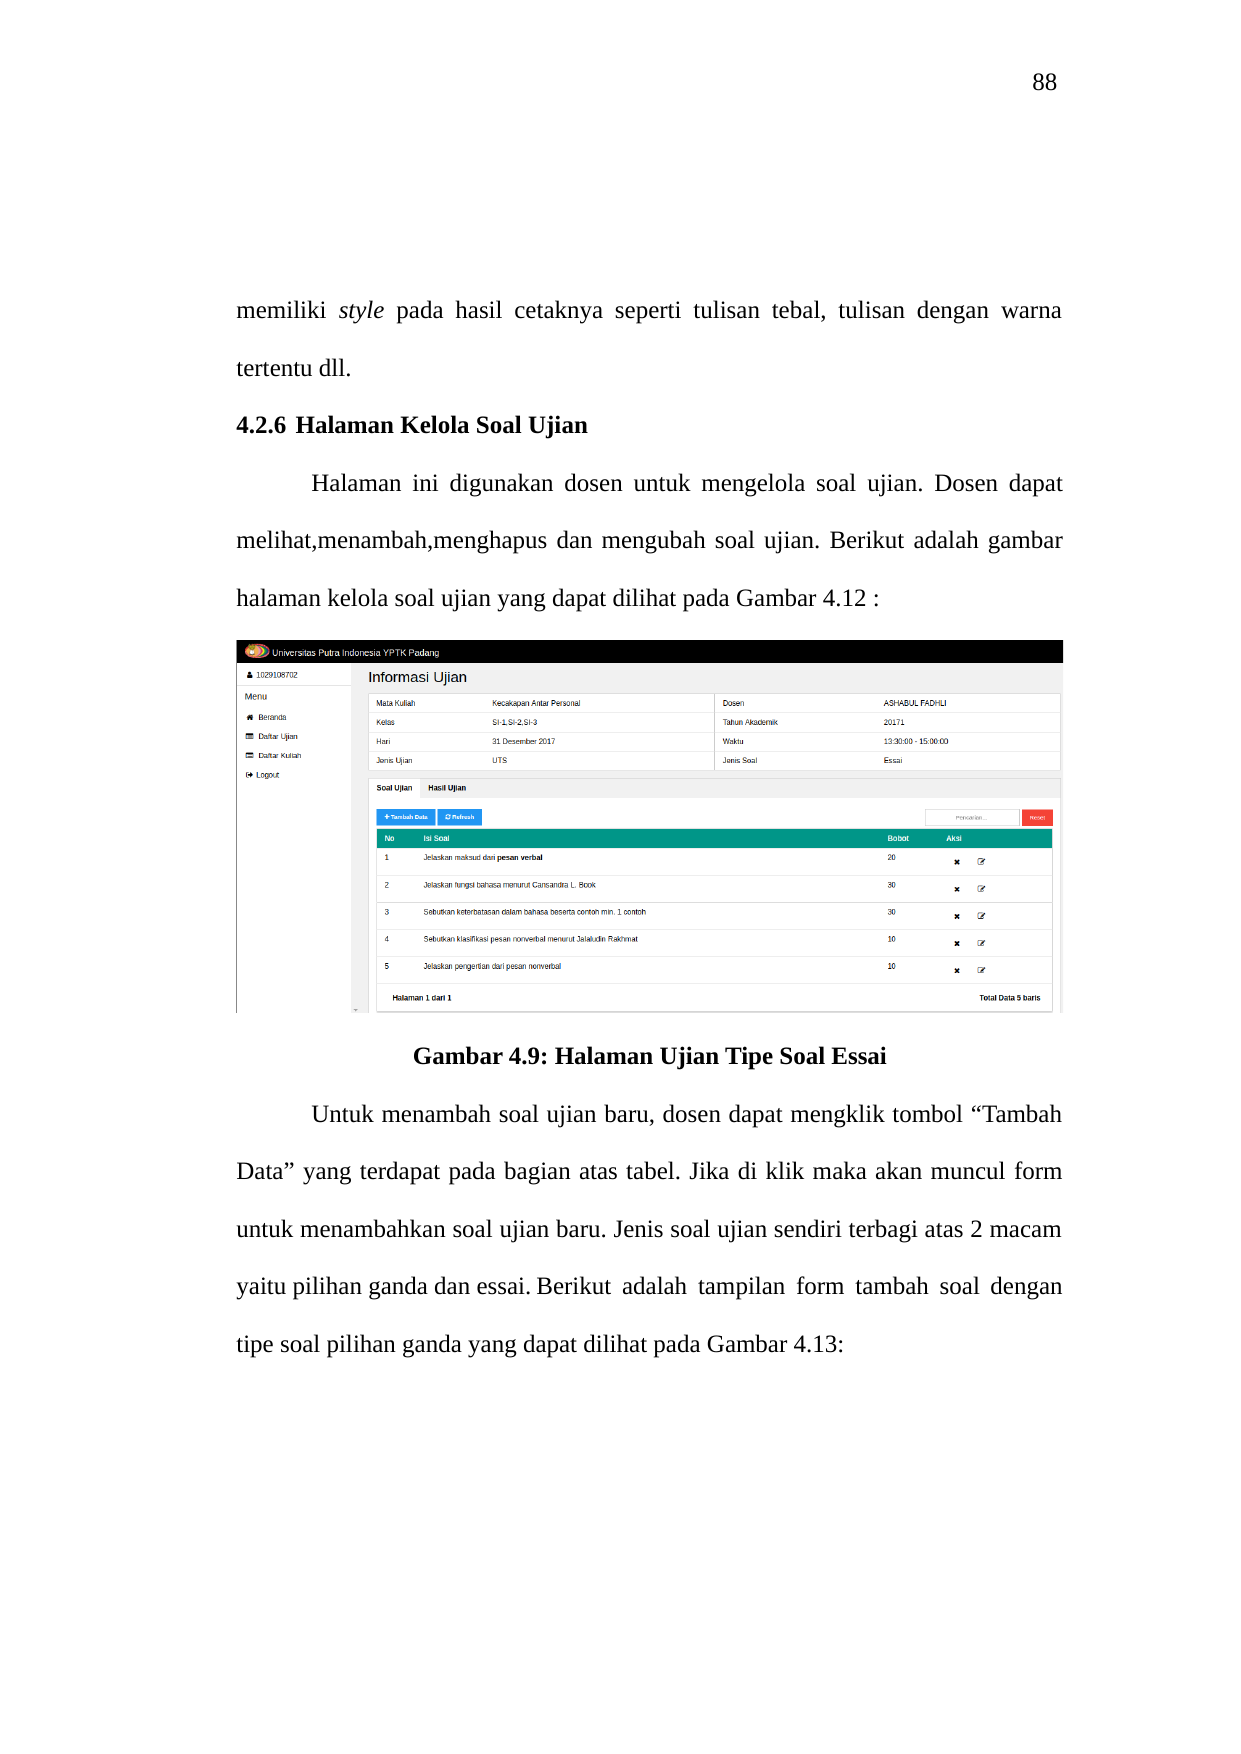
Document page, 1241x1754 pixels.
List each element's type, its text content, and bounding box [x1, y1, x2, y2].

text Gambar 4.9: Halaman Ujian Tipe Soal Essai [236, 1013, 1063, 1070]
text memiliki style pada hasil cetaknya seperti tulisan tebal, tulisan dengan warna tertentu dll. [236, 295, 1063, 382]
text Untuk menambah soal ujian baru, dosen dapat mengklik tombol “Tambah Data” yang terdapat pada bagian atas tabel. Jika di klik maka akan muncul form untuk menambahkan soal ujian baru. Jenis soal ujian sendiri terbagi atas 2 macam yaitu pilihan ganda dan essai. Berikut adalah tampilan form tambah soal dengan tipe soal pilihan ganda yang dapat dilihat pada Gambar 4.13: [236, 1099, 1063, 1357]
text Halaman ini digunakan dosen untuk mengelola soal ujian. Dosen dapat melihat,menambah,menghapus dan mengubah soal ujian. Berikut adalah gambar halaman kelola soal ujian yang dapat dilihat pada Gambar 4.12 : [236, 468, 1063, 612]
subtitle 4.2.6 Halaman Kelola Soal Ujian [236, 410, 1063, 439]
picture [236, 640, 1064, 1013]
